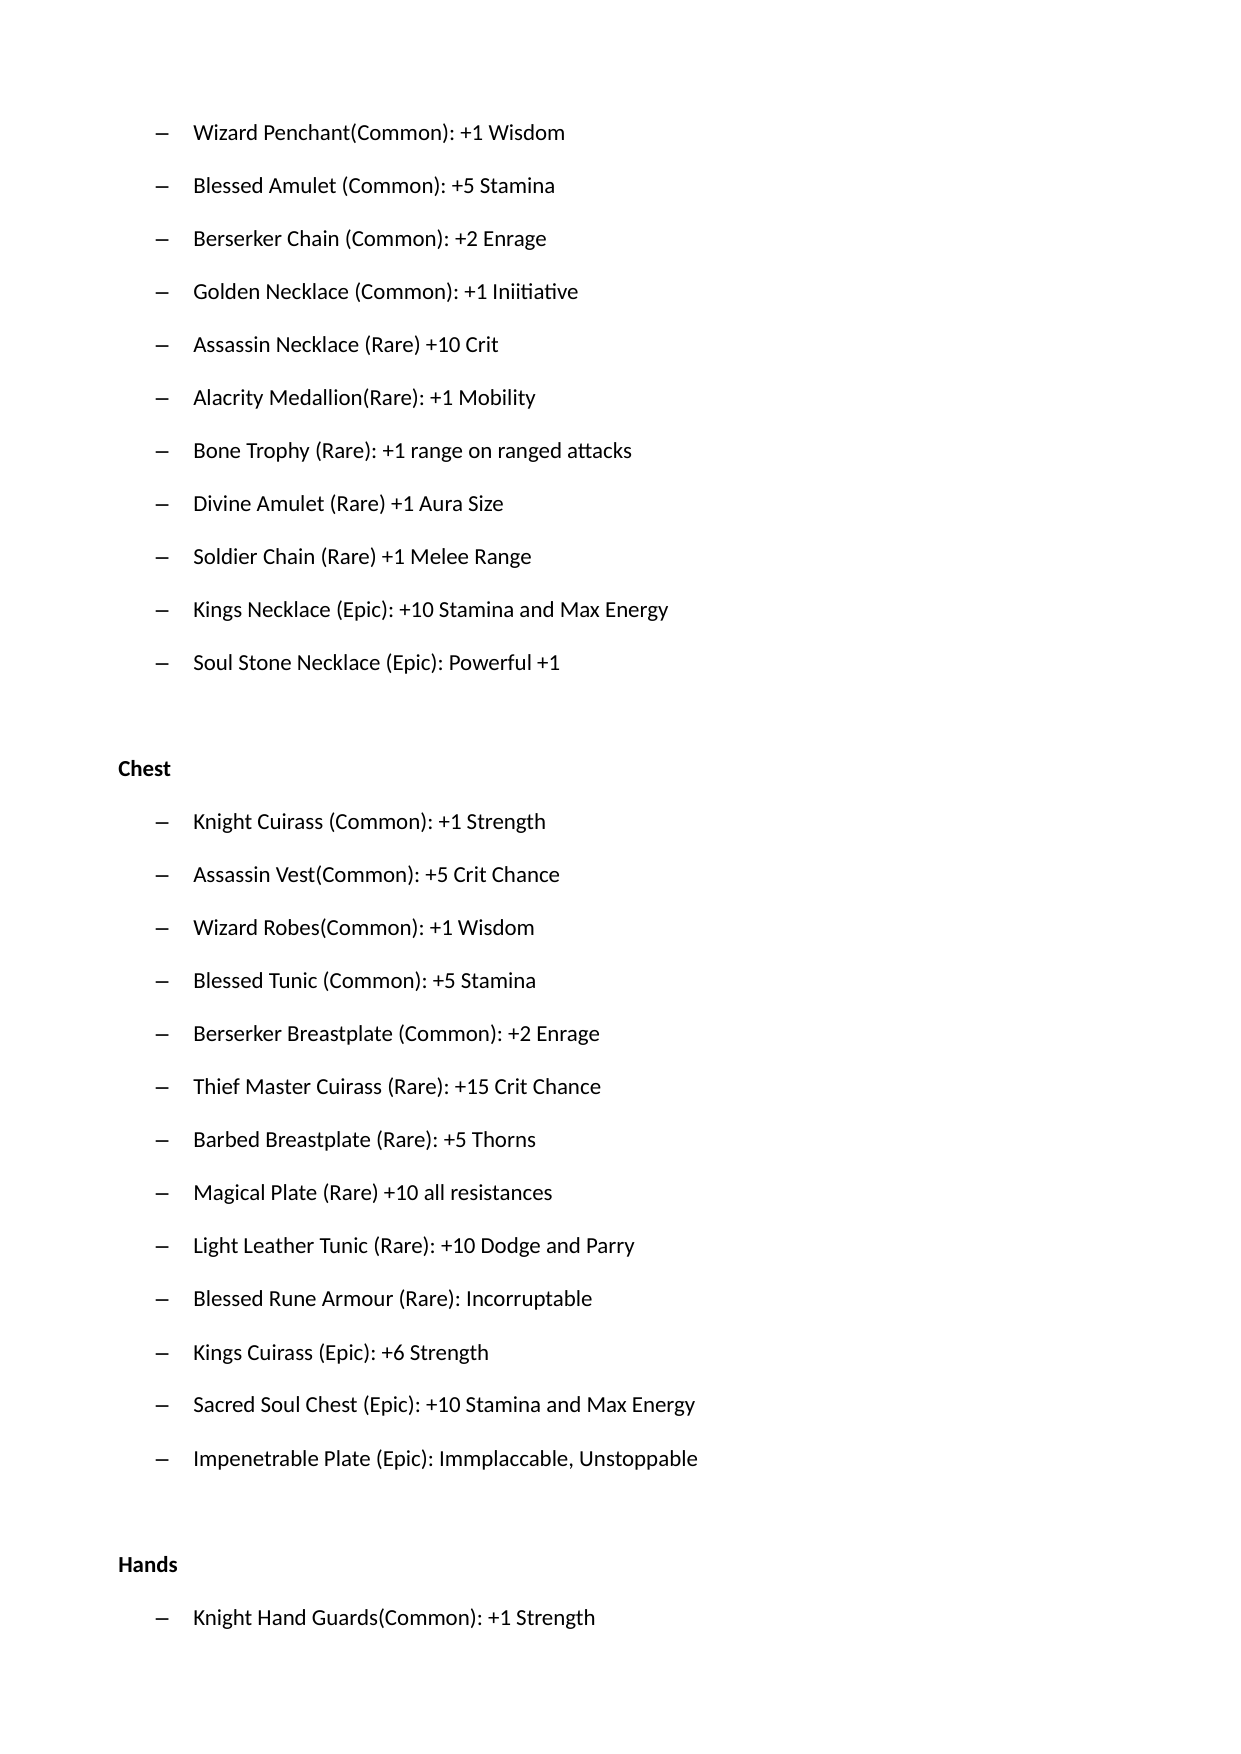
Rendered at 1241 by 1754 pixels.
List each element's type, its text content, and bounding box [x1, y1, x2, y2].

list Wizard Penchant(Common): +1 Wisdom [156, 118, 1122, 146]
list Soldier Chain (Rare) +1 Melee Range [156, 542, 1122, 570]
list Assassin Vest(Common): +5 Crit Chance [156, 860, 1122, 888]
list Soul Stone Necklace (Epic): Powerful +1 [156, 648, 1122, 676]
list Kings Necklace (Epic): +10 Stamina and Max Energy [156, 595, 1122, 623]
list Blessed Tunic (Common): +5 Stamina [156, 966, 1122, 994]
list Impenetrable Plate (Epic): Immplaccable, Unstoppable [156, 1444, 1122, 1472]
list Wizard Robes(Common): +1 Wisdom [156, 913, 1122, 941]
list Magical Plate (Rare) +10 all resistances [156, 1178, 1122, 1207]
list Knight Cuirass (Common): +1 Strength [156, 807, 1122, 835]
list Assassin Necklace (Rare) +10 Crit [156, 330, 1122, 358]
list Blessed Rune Armour (Rare): Incorruptable [156, 1284, 1122, 1313]
list Barbed Breastplate (Rare): +5 Thorns [156, 1126, 1122, 1153]
list Bone Trophy (Rare): +1 range on ranged attacks [156, 436, 1122, 464]
list Knight Hand Guards(Common): +1 Strength [156, 1603, 1122, 1631]
list Light Leather Tunic (Rare): +10 Dodge and Parry [156, 1232, 1122, 1259]
list Berserker Chain (Common): +2 Enrage [156, 224, 1122, 252]
list Kings Cuirass (Epic): +6 Strength [156, 1338, 1122, 1366]
list Divine Amulet (Rare) +1 Aura Size [156, 489, 1122, 517]
list Sacred Soul Chest (Epic): +10 Stamina and Max Energy [156, 1391, 1122, 1419]
list Golden Necklace (Common): +1 Iniitiative [156, 277, 1122, 305]
text Chest [118, 754, 1122, 782]
list Thief Master Cuirass (Rare): +15 Crit Chance [156, 1072, 1122, 1101]
list Alacrity Medallion(Rare): +1 Mobility [156, 383, 1122, 411]
list Berserker Breastplate (Common): +2 Enrage [156, 1019, 1122, 1047]
list Blessed Amulet (Common): +5 Stamina [156, 171, 1122, 199]
text Hands [118, 1550, 1122, 1578]
